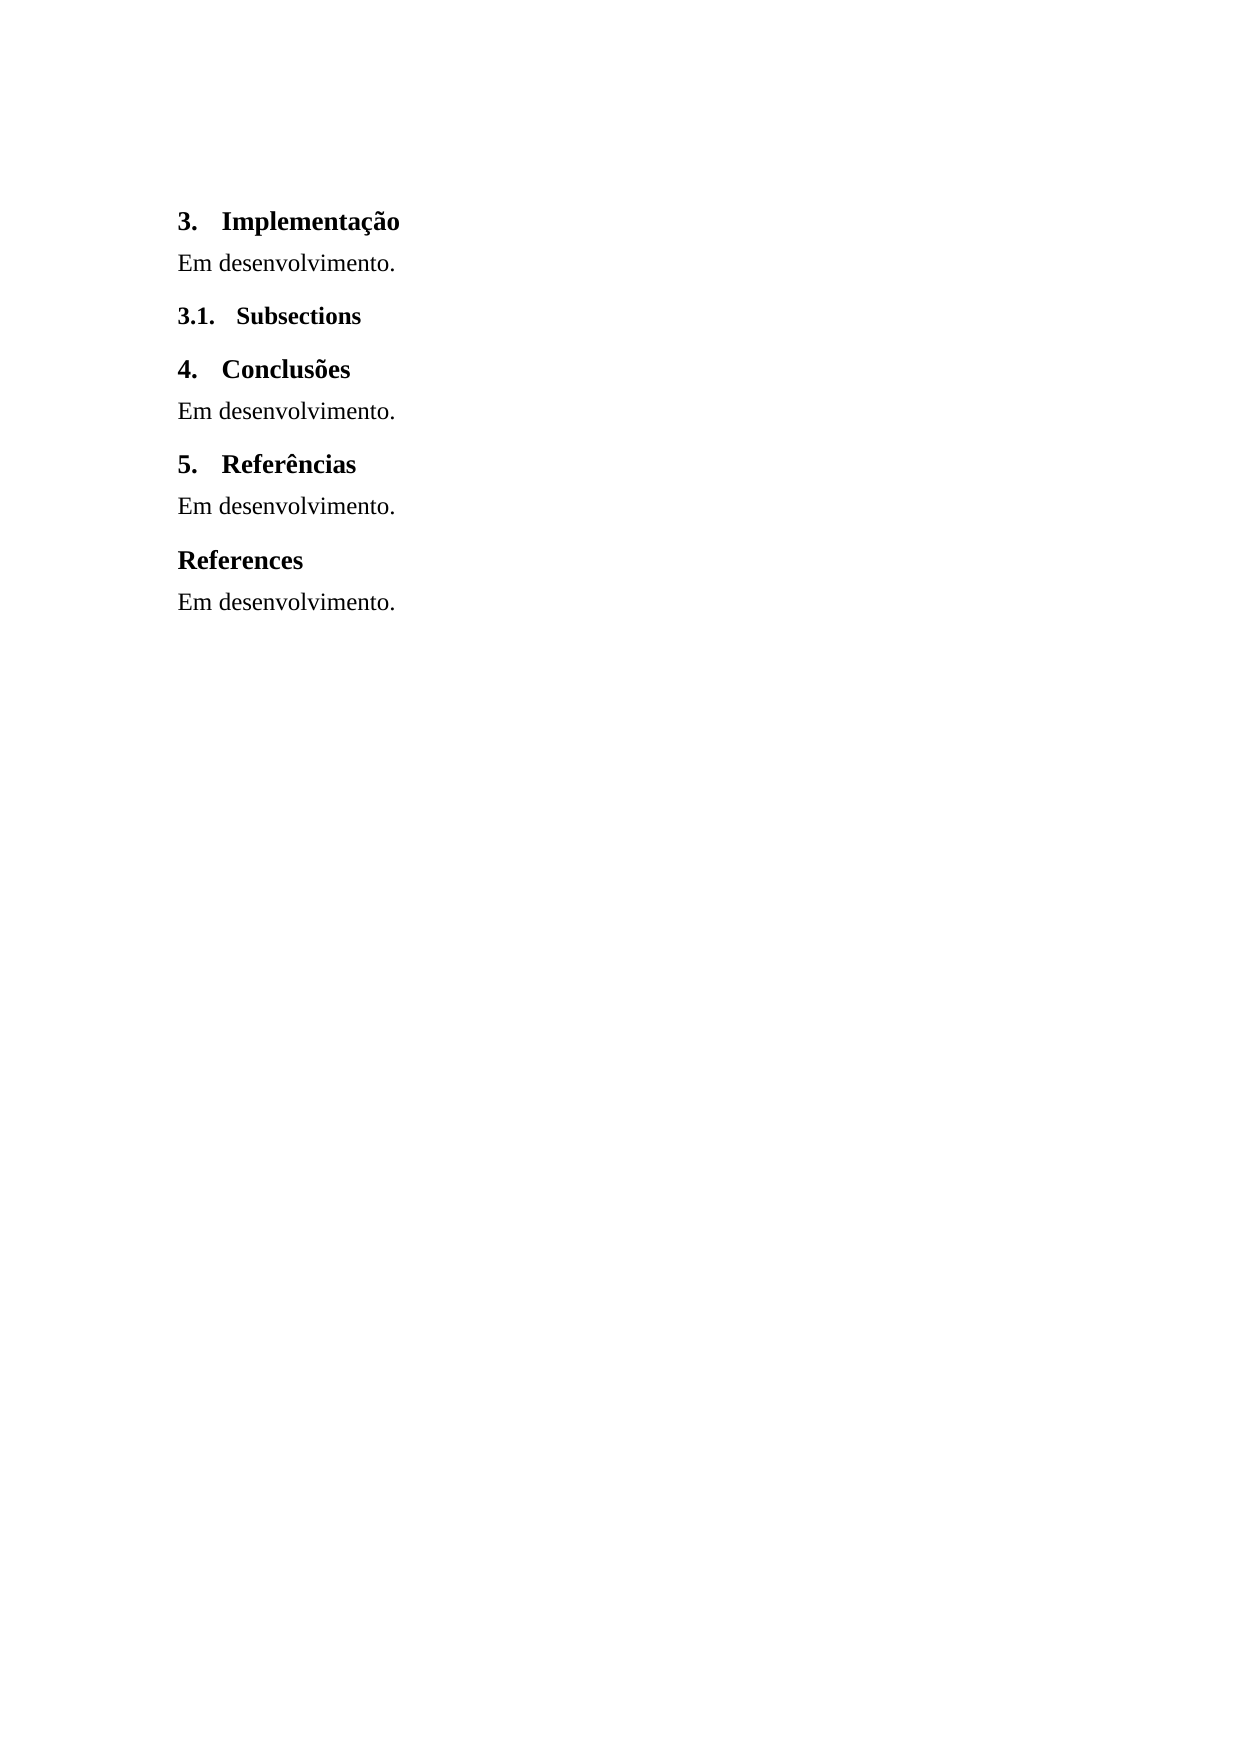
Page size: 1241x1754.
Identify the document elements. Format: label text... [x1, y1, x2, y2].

text References [177, 545, 1063, 575]
title Referências [177, 450, 1063, 480]
title Implementação [177, 207, 1063, 237]
text Em desenvolvimento. [177, 397, 1063, 425]
text Em desenvolvimento. [177, 492, 1063, 520]
text Em desenvolvimento. [177, 249, 1063, 277]
text Em desenvolvimento. [177, 587, 1063, 616]
title Subsections [177, 302, 1063, 330]
title Conclusões [177, 355, 1063, 385]
